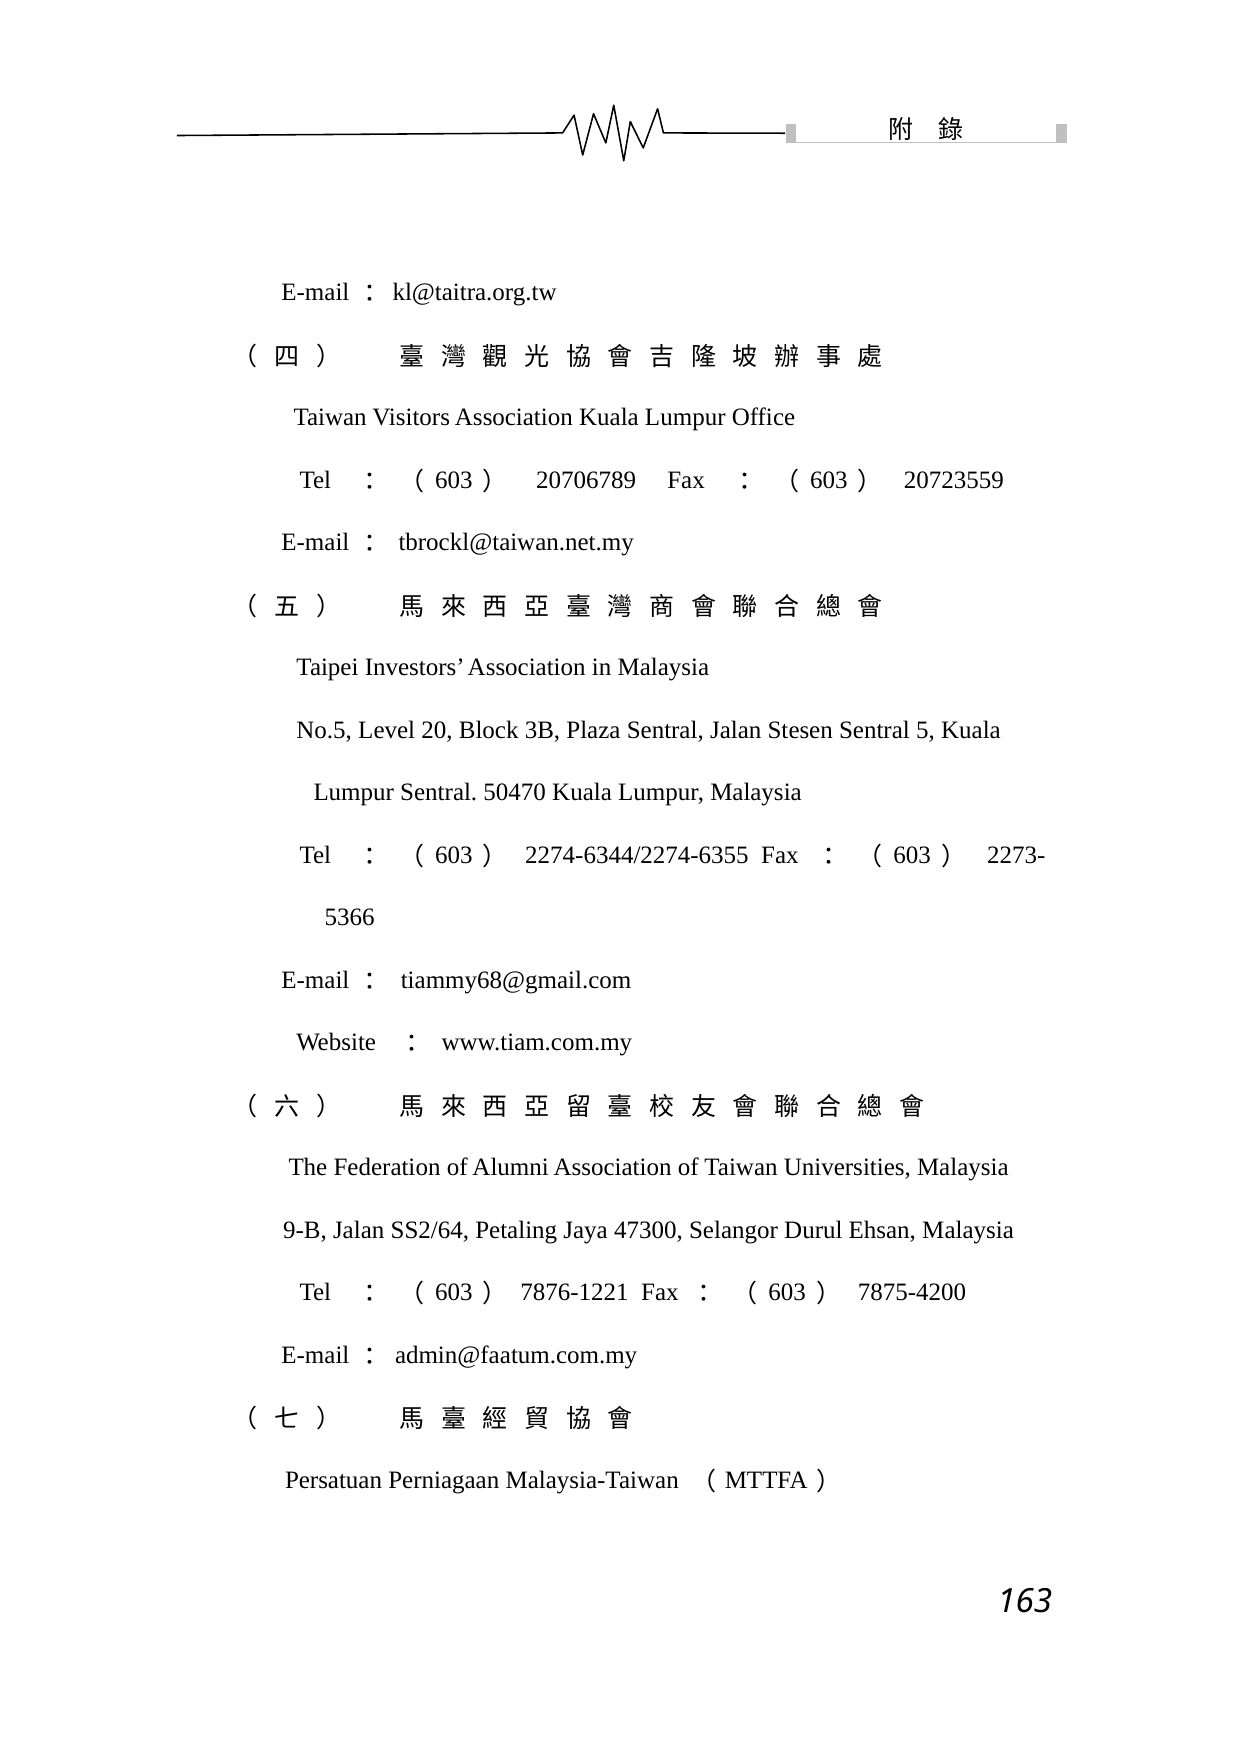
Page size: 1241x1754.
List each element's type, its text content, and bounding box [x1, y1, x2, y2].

text E-mail：kl@taitra.org.tw [207, 250, 1058, 313]
text No.5, Level 20, Block 3B, Plaza Sentral, Jalan Stesen Sentral 5, Kuala Lumpur Sentral. 50470 Kuala Lumpur, Malaysia [207, 688, 1058, 813]
text Tel：（603）7876-1221 Fax：（603）7875-4200 [207, 1250, 1058, 1313]
text E-mail：tiammy68@gmail.com [207, 938, 1058, 1000]
text （五） 馬來西亞臺灣商會聯合總會 [207, 563, 1058, 625]
text 9-B, Jalan SS2/64, Petaling Jaya 47300, Selangor Durul Ehsan, Malaysia [207, 1188, 1058, 1250]
text （六） 馬來西亞留臺校友會聯合總會 [207, 1063, 1058, 1125]
text （四） 臺灣觀光協會吉隆坡辦事處 [207, 313, 1058, 375]
text The Federation of Alumni Association of Taiwan Universities, Malaysia [207, 1125, 1058, 1188]
text Tel：（603）2274-6344/2274-6355 Fax：（603）2273-5366 [207, 813, 1058, 938]
text （七） 馬臺經貿協會 [207, 1375, 1058, 1438]
text Website：www.tiam.com.my [207, 1000, 1058, 1063]
text E-mail：tbrockl@taiwan.net.my [207, 500, 1058, 563]
text Tel：（603）20706789 Fax：（603）20723559 [207, 438, 1058, 500]
text Persatuan Perniagaan Malaysia-Taiwan（MTTFA） [207, 1438, 1058, 1500]
text Taiwan Visitors Association Kuala Lumpur Office [207, 375, 1058, 438]
text Taipei Investors’ Association in Malaysia [207, 625, 1058, 688]
text E-mail：admin@faatum.com.my [207, 1313, 1058, 1375]
